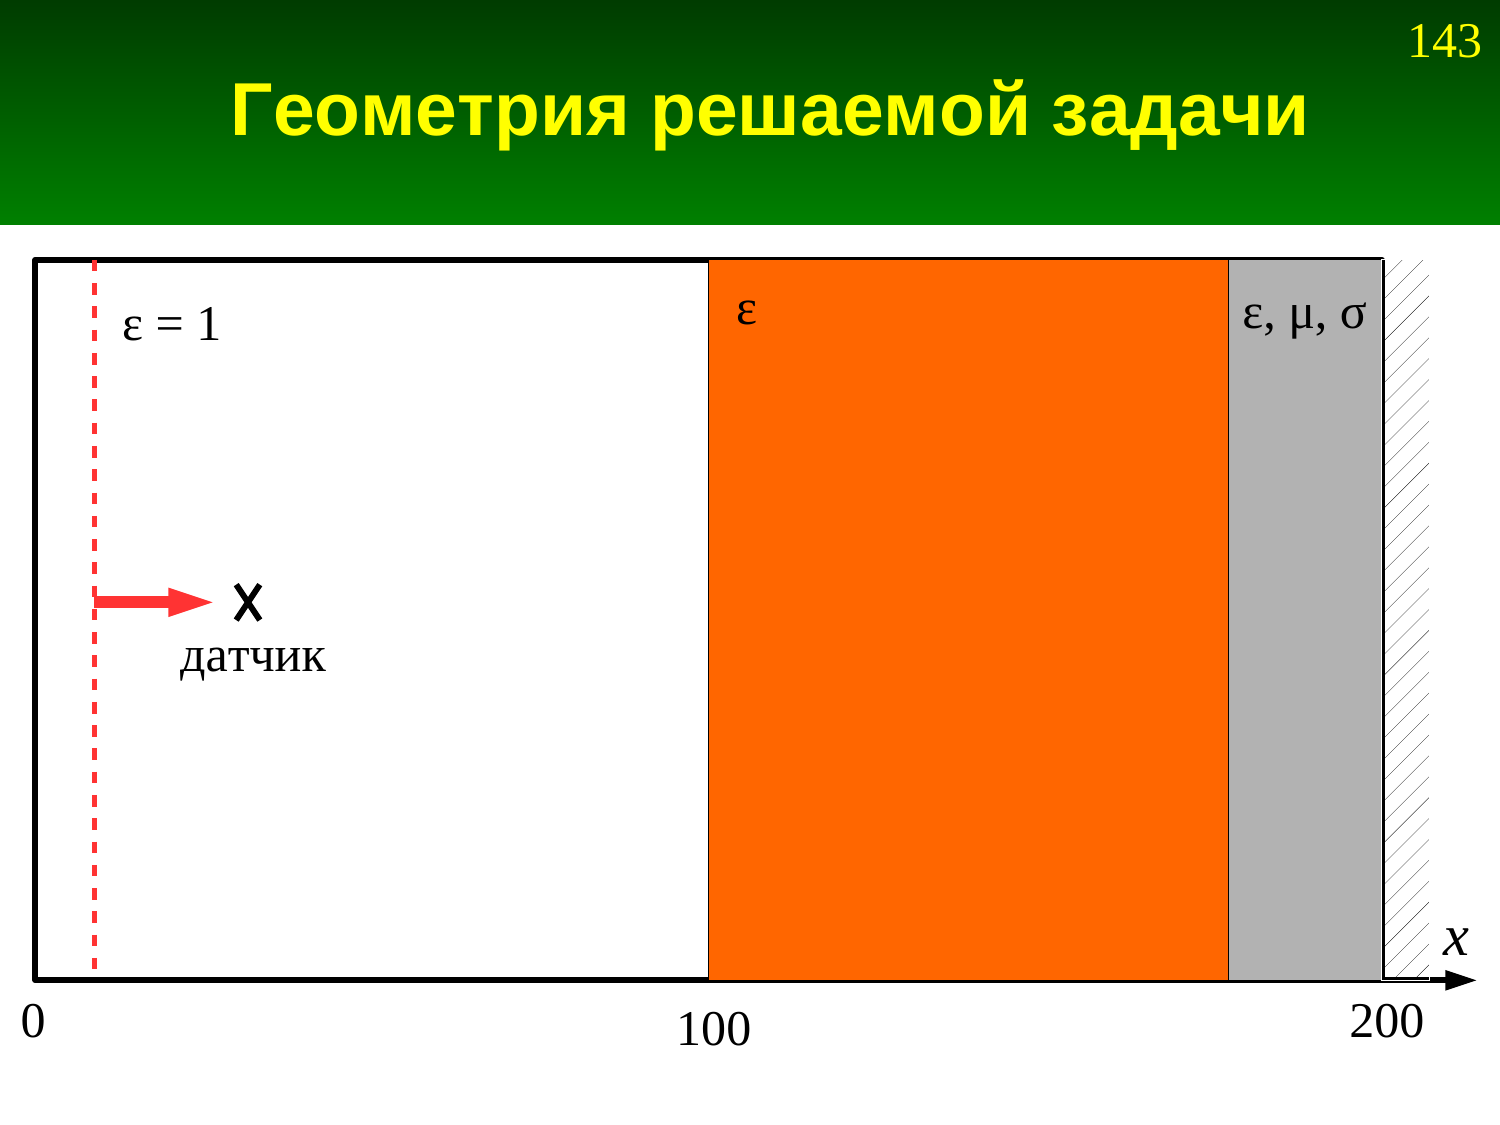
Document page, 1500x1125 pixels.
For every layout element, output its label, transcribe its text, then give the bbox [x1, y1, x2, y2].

text_box 0 [5, 980, 61, 1056]
text_box 200 [1334, 980, 1440, 1056]
text_box ε, μ, σ [1227, 271, 1381, 347]
text_box 100 [661, 988, 767, 1063]
text_box x [1430, 889, 1485, 975]
text_box ε [721, 267, 851, 343]
title Геометрия решаемой задачи [100, 7, 1441, 204]
text_box [35, 259, 1430, 981]
text_box ε = 1 [107, 283, 237, 359]
text_box датчик [165, 614, 341, 689]
